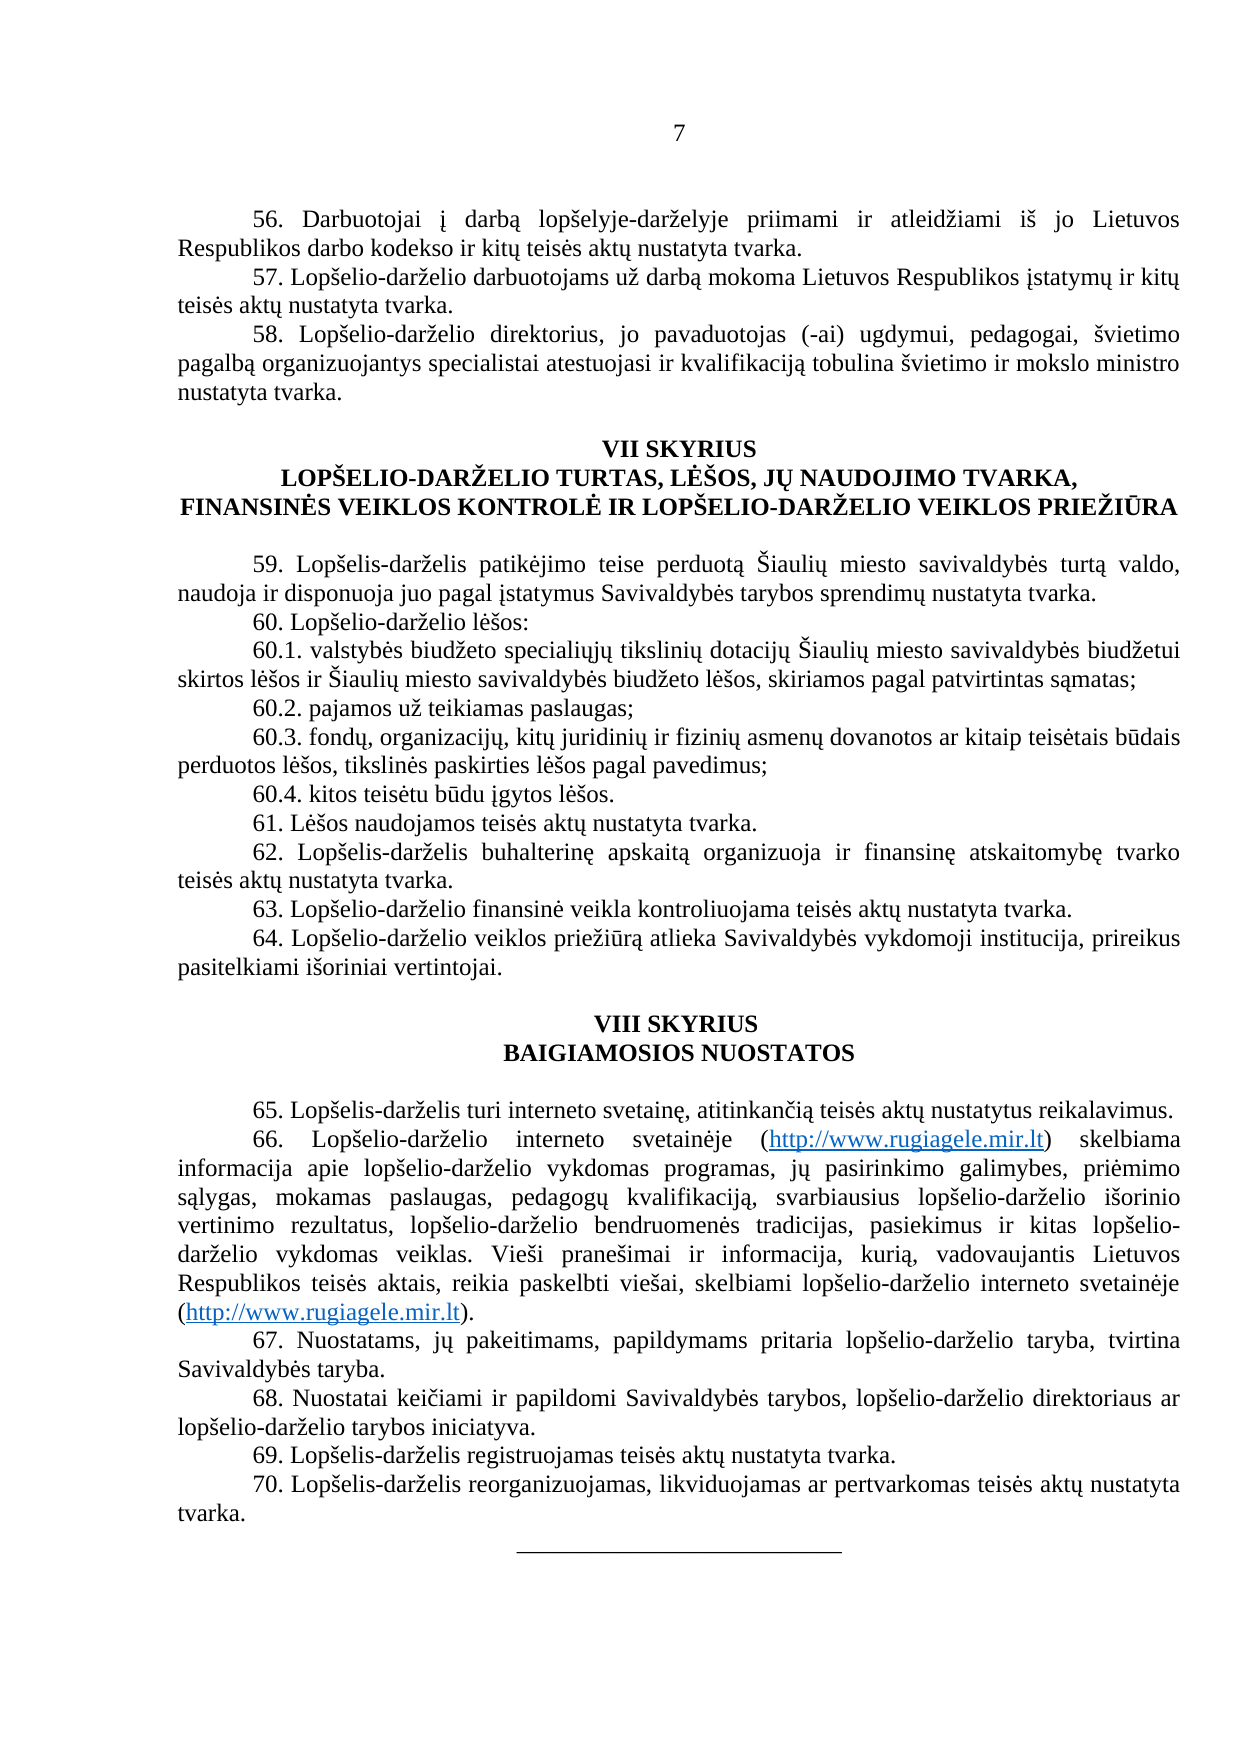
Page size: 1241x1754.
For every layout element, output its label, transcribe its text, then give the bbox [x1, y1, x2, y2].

text 58. Lopšelio-darželio direktorius, jo pavaduotojas (-ai) ugdymui, pedagogai, švietimo pagalbą organizuojantys specialistai atestuojasi ir kvalifikaciją tobulina švietimo ir mokslo ministro nustatyta tvarka. [177, 319, 1181, 406]
text BAIGIAMOSIOS NUOSTATOS [177, 1038, 1181, 1067]
text 60.4. kitos teisėtu būdu įgytos lėšos. [177, 779, 1181, 808]
text 68. Nuostatai keičiami ir papildomi Savivaldybės tarybos, lopšelio-darželio direktoriaus ar lopšelio-darželio tarybos iniciatyva. [177, 1383, 1181, 1441]
text 66. Lopšelio-darželio interneto svetainėje (http://www.rugiagele.mir.lt) skelbiama informacija apie lopšelio-darželio vykdomas programas, jų pasirinkimo galimybes, priėmimo sąlygas, mokamas paslaugas, pedagogų kvalifikaciją, svarbiausius lopšelio-darželio išorinio vertinimo rezultatus, lopšelio-darželio bendruomenės tradicijas, pasiekimus ir kitas lopšelio-darželio vykdomas veiklas. Vieši pranešimai ir informacija, kurią, vadovaujantis Lietuvos Respublikos teisės aktais, reikia paskelbti viešai, skelbiami lopšelio-darželio interneto svetainėje (http://www.rugiagele.mir.lt). [177, 1124, 1181, 1326]
text __________________________ [177, 1527, 1181, 1556]
text 57. Lopšelio-darželio darbuotojams už darbą mokoma Lietuvos Respublikos įstatymų ir kitų teisės aktų nustatyta tvarka. [177, 262, 1181, 319]
text 67. Nuostatams, jų pakeitimams, papildymams pritaria lopšelio-darželio taryba, tvirtina Savivaldybės taryba. [177, 1326, 1181, 1383]
text 62. Lopšelis-darželis buhalterinę apskaitą organizuoja ir finansinę atskaitomybę tvarko teisės aktų nustatyta tvarka. [177, 837, 1181, 894]
text 63. Lopšelio-darželio finansinė veikla kontroliuojama teisės aktų nustatyta tvarka. [177, 894, 1181, 923]
text 56. Darbuotojai į darbą lopšelyje-darželyje priimami ir atleidžiami iš jo Lietuvos Respublikos darbo kodekso ir kitų teisės aktų nustatyta tvarka. [177, 204, 1181, 262]
text 60.1. valstybės biudžeto specialiųjų tikslinių dotacijų Šiaulių miesto savivaldybės biudžetui skirtos lėšos ir Šiaulių miesto savivaldybės biudžeto lėšos, skiriamos pagal patvirtintas sąmatas; [177, 636, 1181, 693]
text VIII SKYRIUS [177, 1009, 1181, 1038]
text 60. Lopšelio-darželio lėšos: [177, 607, 1181, 636]
text 59. Lopšelis-darželis patikėjimo teise perduotą Šiaulių miesto savivaldybės turtą valdo, naudoja ir disponuoja juo pagal įstatymus Savivaldybės tarybos sprendimų nustatyta tvarka. [177, 549, 1181, 607]
text FINANSINĖS VEIKLOS KONTROLĖ IR LOPŠELIO-DARŽELIO VEIKLOS PRIEŽIŪRA [177, 492, 1181, 521]
text 60.2. pajamos už teikiamas paslaugas; [177, 693, 1181, 722]
text 64. Lopšelio-darželio veiklos priežiūrą atlieka Savivaldybės vykdomoji institucija, prireikus pasitelkiami išoriniai vertintojai. [177, 923, 1181, 981]
text 60.3. fondų, organizacijų, kitų juridinių ir fizinių asmenų dovanotos ar kitaip teisėtais būdais perduotos lėšos, tikslinės paskirties lėšos pagal pavedimus; [177, 722, 1181, 779]
text 70. Lopšelis-darželis reorganizuojamas, likviduojamas ar pertvarkomas teisės aktų nustatyta tvarka. [177, 1469, 1181, 1527]
text 65. Lopšelis-darželis turi interneto svetainę, atitinkančią teisės aktų nustatytus reikalavimus. [177, 1096, 1181, 1124]
text 61. Lėšos naudojamos teisės aktų nustatyta tvarka. [177, 808, 1181, 837]
text 69. Lopšelis-darželis registruojamas teisės aktų nustatyta tvarka. [177, 1441, 1181, 1469]
text LOPŠELIO-DARŽELIO TURTAS, LĖŠOS, JŲ NAUDOJIMO TVARKA, [177, 463, 1181, 492]
text VII SKYRIUS [177, 434, 1181, 463]
